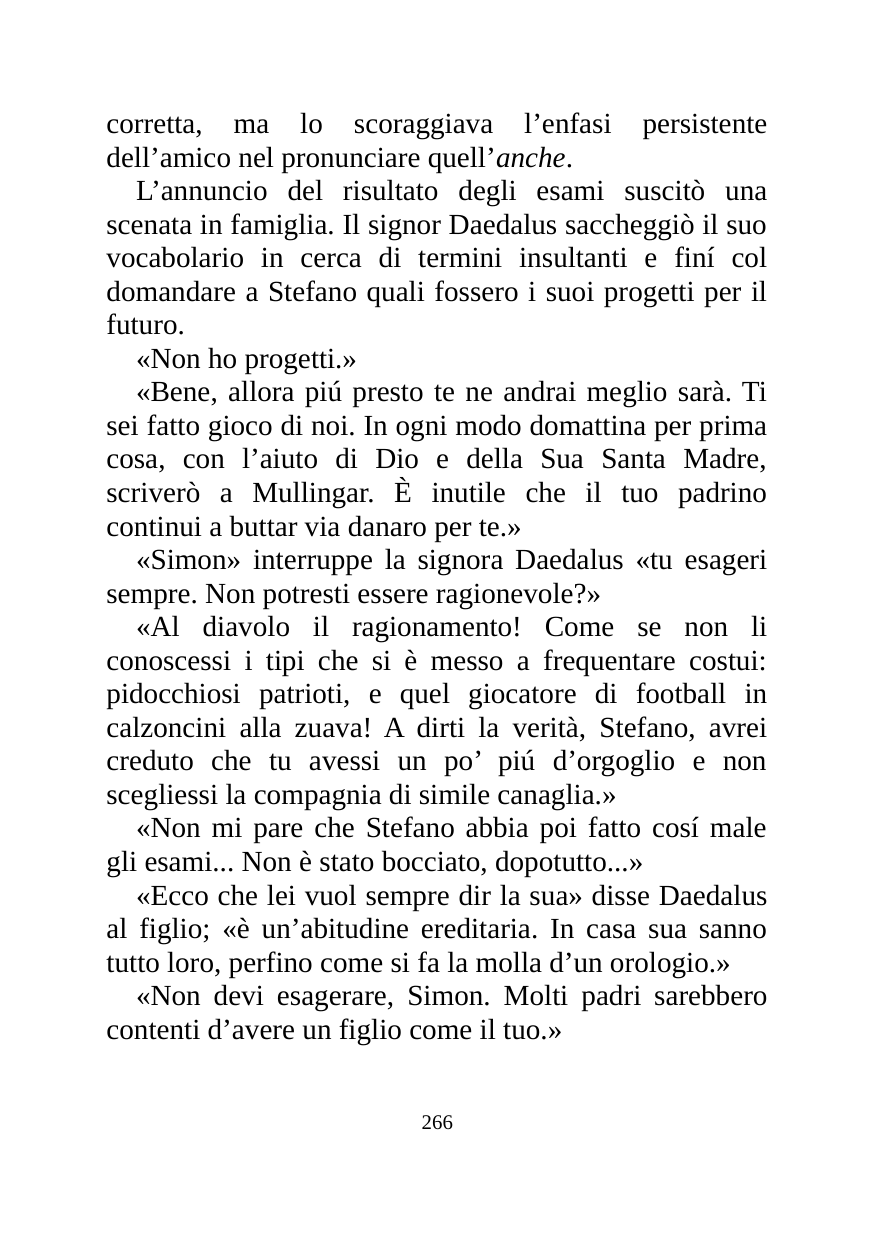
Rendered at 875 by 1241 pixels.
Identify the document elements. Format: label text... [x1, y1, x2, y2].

text «Non mi pare che Stefano abbia poi fatto cosí male gli esami... Non è stato bocciato, dopotutto...» [106, 811, 768, 878]
text «Bene, allora piú presto te ne andrai meglio sarà. Ti sei fatto gioco di noi. In ogni modo domattina per prima cosa, con l’aiuto di Dio e della Sua Santa Madre, scriverò a Mullingar. È inutile che il tuo padrino continui a buttar via danaro per te.» [106, 374, 768, 542]
text «Non ho progetti.» [106, 341, 768, 374]
text «Non devi esagerare, Simon. Molti padri sarebbero contenti d’avere un figlio come il tuo.» [106, 978, 768, 1045]
text «Simon» interruppe la signora Daedalus «tu esageri sempre. Non potresti essere ragionevole?» [106, 542, 768, 609]
text corretta, ma lo scoraggiava l’enfasi persistente dell’amico nel pronunciare quell’anche. [106, 106, 768, 173]
text «Ecco che lei vuol sempre dir la sua» disse Daedalus al figlio; «è un’abitudine ereditaria. In casa sua sanno tutto loro, perfino come si fa la molla d’un orologio.» [106, 878, 768, 978]
text L’annuncio del risultato degli esami suscitò una scenata in famiglia. Il signor Daedalus saccheggiò il suo vocabolario in cerca di termini insultanti e finí col domandare a Stefano quali fossero i suoi progetti per il futuro. [106, 173, 768, 341]
text «Al diavolo il ragionamento! Come se non li conoscessi i tipi che si è messo a frequentare costui: pidocchiosi patrioti, e quel giocatore di football in calzoncini alla zuava! A dirti la verità, Stefano, avrei creduto che tu avessi un po’ piú d’orgoglio e non scegliessi la compagnia di simile canaglia.» [106, 609, 768, 811]
